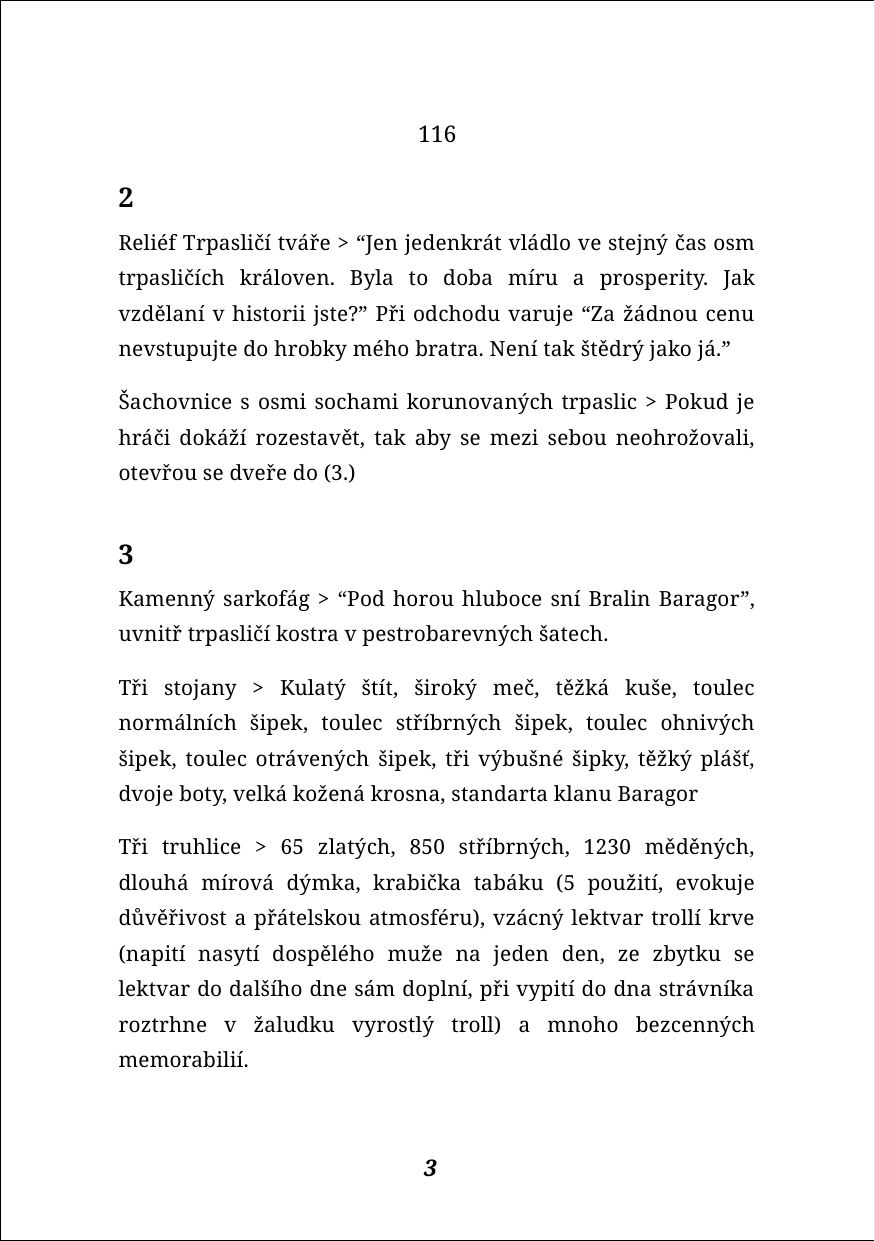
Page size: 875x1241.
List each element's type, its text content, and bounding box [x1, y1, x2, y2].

text Tři stojany > Kulatý štít, široký meč, těžká kuše, toulec normálních šipek, toulec stříbrných šipek, toulec ohnivých šipek, toulec otrávených šipek, tři výbušné šipky, těžký plášť, dvoje boty, velká kožená krosna, standarta klanu Baragor [118, 673, 756, 808]
text Šachovnice s osmi sochami korunovaných trpaslic > Pokud je hráči dokáží rozestavět, tak aby se mezi sebou neohrožovali, otevřou se dveře do (3.) [118, 387, 756, 487]
subtitle 3 [118, 535, 756, 572]
subtitle 2 [118, 179, 756, 216]
text Reliéf Trpasličí tváře > “Jen jedenkrát vládlo ve stejný čas osm trpasličích královen. Byla to doba míru a prosperity. Jak vzdělaní v historii jste?” Při odchodu varuje “Za žádnou cenu nevstupujte do hrobky mého bratra. Není tak štědrý jako já.” [118, 228, 756, 363]
text Kamenný sarkofág > “Pod horou hluboce sní Bralin Baragor”, uvnitř trpasličí kostra v pestrobarevných šatech. [118, 584, 756, 648]
text Tři truhlice > 65 zlatých, 850 stříbrných, 1230 měděných, dlouhá mírová dýmka, krabička tabáku (5 použití, evokuje důvěřivost a přátelskou atmosféru), vzácný lektvar trollí krve (napití nasytí dospělého muže na jeden den, ze zbytku se lektvar do dalšího dne sám doplní, při vypití do dna strávníka roztrhne v žaludku vyrostlý troll) a mnoho bezcenných memorabilií. [118, 832, 756, 1074]
